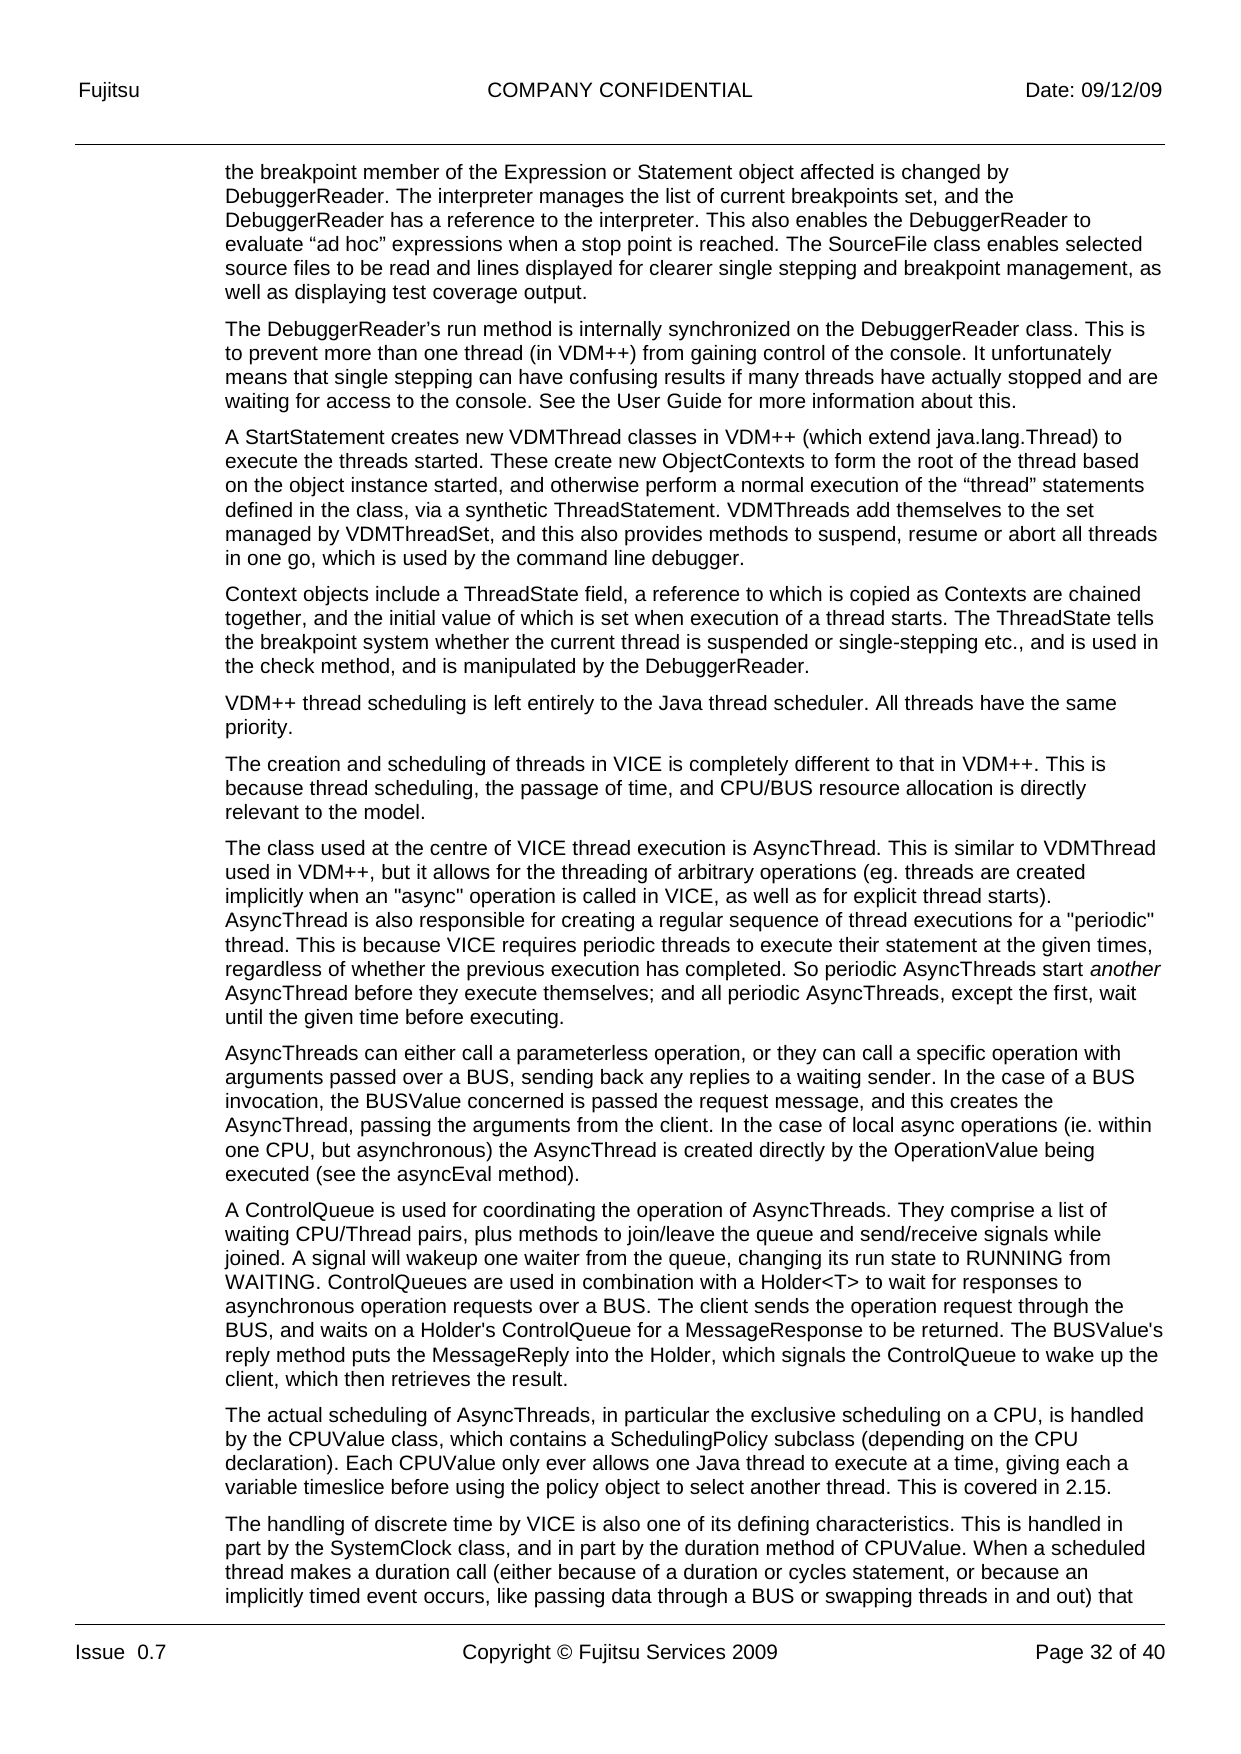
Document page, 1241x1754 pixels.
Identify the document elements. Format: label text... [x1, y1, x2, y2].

text AsyncThreads can either call a parameterless operation, or they can call a specific operation with arguments passed over a BUS, sending back any replies to a waiting sender. In the case of a BUS invocation, the BUSValue concerned is passed the request message, and this creates the AsyncThread, passing the arguments from the client. In the case of local async operations (ie. within one CPU, but asynchronous) the AsyncThread is created directly by the OperationValue being executed (see the asyncEval method). [225, 1041, 1165, 1186]
text Context objects include a ThreadState field, a reference to which is copied as Contexts are chained together, and the initial value of which is set when execution of a thread starts. The ThreadState tells the breakpoint system whether the current thread is suspended or single-stepping etc., and is used in the check method, and is manipulated by the DebuggerReader. [225, 582, 1165, 678]
text VDM++ thread scheduling is left entirely to the Java thread scheduler. All threads have the same priority. [225, 691, 1165, 739]
text the breakpoint member of the Expression or Statement object affected is changed by DebuggerReader. The interpreter manages the list of current breakpoints set, and the DebuggerReader has a reference to the interpreter. This also enables the DebuggerReader to evaluate “ad hoc” expressions when a stop point is reached. The SourceFile class enables selected source files to be read and lines displayed for clearer single stepping and breakpoint management, as well as displaying test coverage output. [225, 160, 1165, 304]
text The class used at the centre of VICE thread execution is AsyncThread. This is similar to VDMThread used in VDM++, but it allows for the threading of arbitrary operations (eg. threads are created implicitly when an "async" operation is called in VICE, as well as for explicit thread starts). AsyncThread is also responsible for creating a regular sequence of thread executions for a "periodic" thread. This is because VICE requires periodic threads to execute their statement at the given times, regardless of whether the previous execution has completed. So periodic AsyncThreads start another AsyncThread before they execute themselves; and all periodic AsyncThreads, except the first, wait until the given time before executing. [225, 836, 1165, 1029]
text The DebuggerReader’s run method is internally synchronized on the DebuggerReader class. This is to prevent more than one thread (in VDM++) from gaining control of the console. It unfortunately means that single stepping can have confusing results if many threads have actually stopped and are waiting for access to the console. See the User Guide for more information about this. [225, 317, 1165, 413]
text A ControlQueue is used for coordinating the operation of AsyncThreads. They comprise a list of waiting CPU/Thread pairs, plus methods to join/leave the queue and send/receive signals while joined. A signal will wakeup one waiter from the queue, changing its run state to RUNNING from WAITING. ControlQueues are used in combination with a Holder<T> to wait for responses to asynchronous operation requests over a BUS. The client sends the operation request through the BUS, and waits on a Holder's ControlQueue for a MessageResponse to be returned. The BUSValue's reply method puts the MessageReply into the Holder, which signals the ControlQueue to wake up the client, which then retrieves the result. [225, 1198, 1165, 1391]
text The creation and scheduling of threads in VICE is completely different to that in VDM++. This is because thread scheduling, the passage of time, and CPU/BUS resource allocation is directly relevant to the model. [225, 752, 1165, 824]
text A StartStatement creates new VDMThread classes in VDM++ (which extend java.lang.Thread) to execute the threads started. These create new ObjectContexts to form the root of the thread based on the object instance started, and otherwise perform a normal execution of the “thread” statements defined in the class, via a synthetic ThreadStatement. VDMThreads add themselves to the set managed by VDMThreadSet, and this also provides methods to suspend, resume or abort all threads in one go, which is used by the command line debugger. [225, 425, 1165, 570]
text The handling of discrete time by VICE is also one of its defining characteristics. This is handled in part by the SystemClock class, and in part by the duration method of CPUValue. When a scheduled thread makes a duration call (either because of a duration or cycles statement, or because an implicitly timed event occurs, like passing data through a BUS or swapping threads in and out) that [225, 1512, 1165, 1608]
text The actual scheduling of AsyncThreads, in particular the exclusive scheduling on a CPU, is handled by the CPUValue class, which contains a SchedulingPolicy subclass (depending on the CPU declaration). Each CPUValue only ever allows one Java thread to execute at a time, giving each a variable timeslice before using the policy object to select another thread. This is covered in 2.15. [225, 1403, 1165, 1499]
